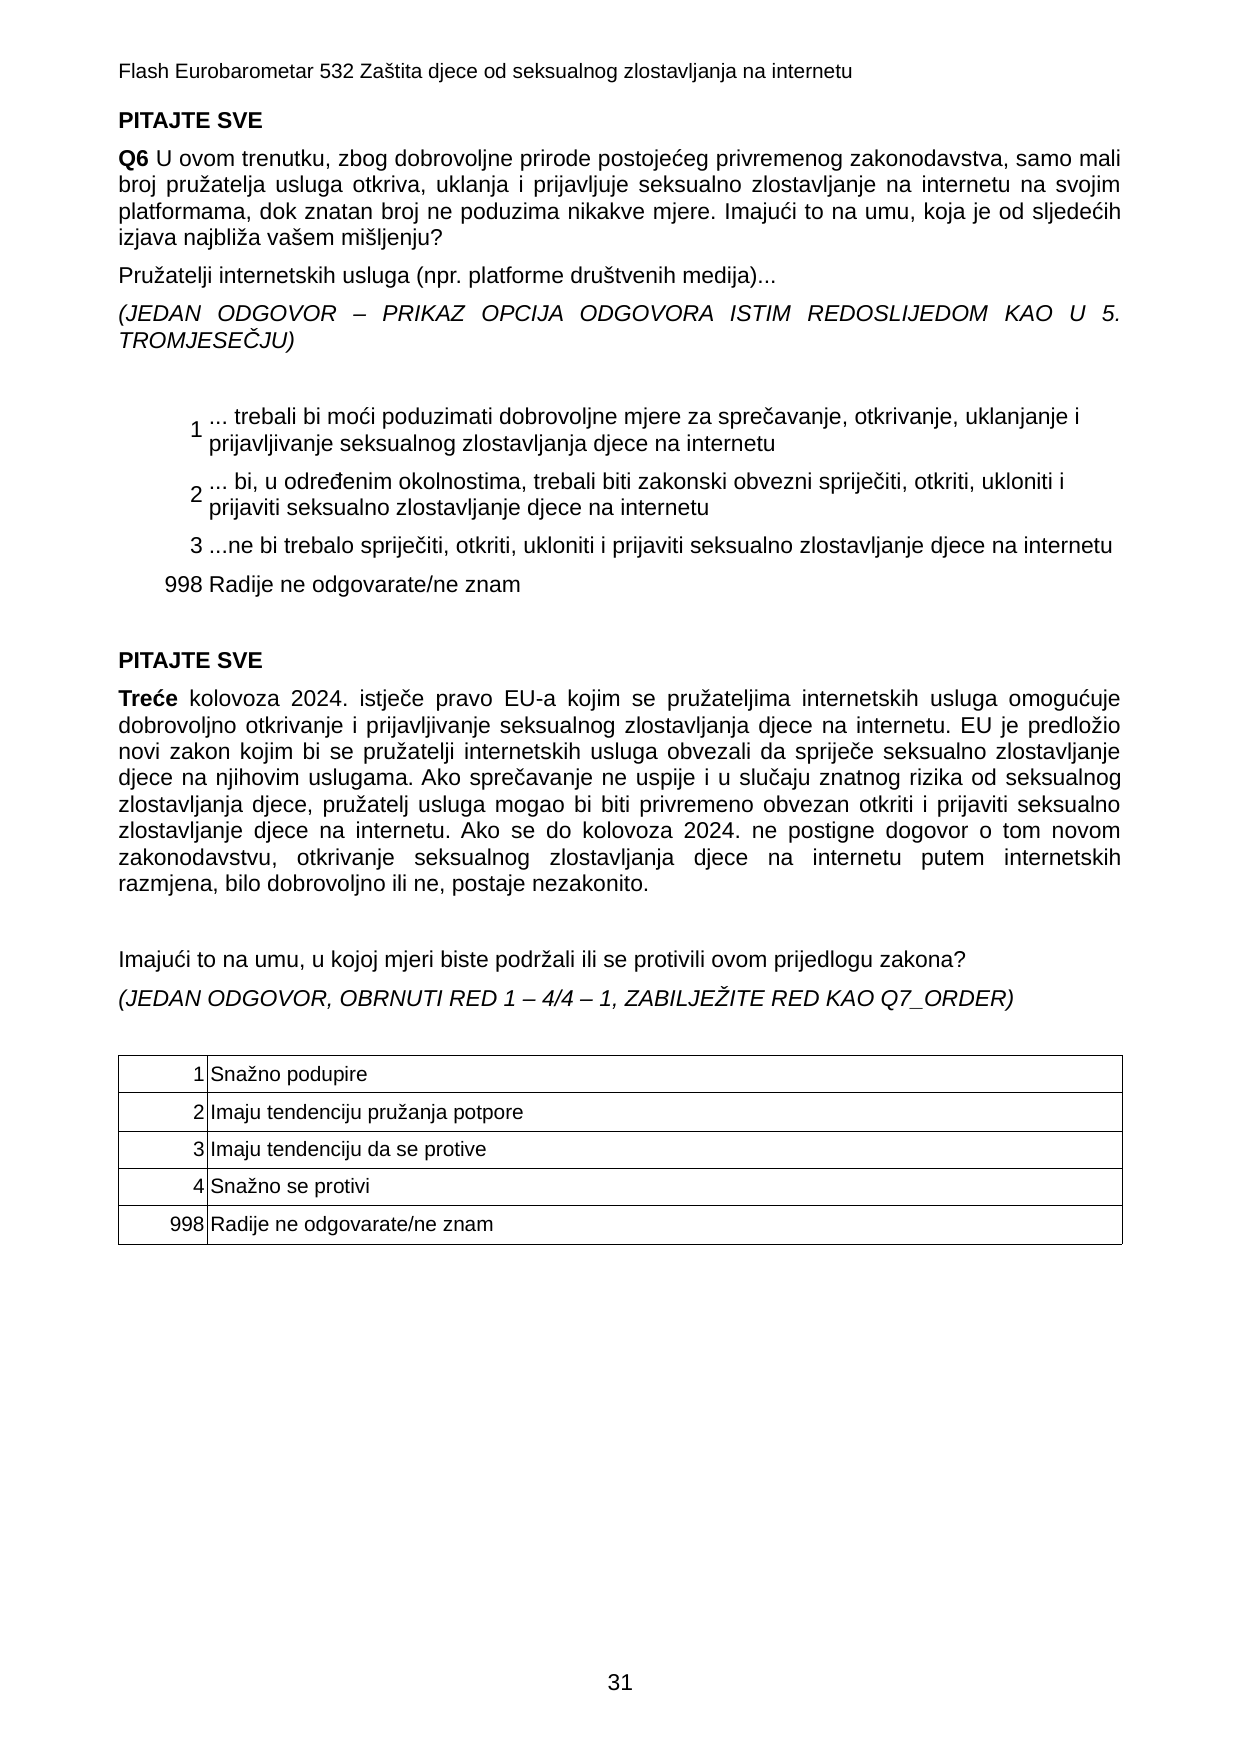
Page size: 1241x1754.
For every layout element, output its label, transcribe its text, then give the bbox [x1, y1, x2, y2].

text Q6 U ovom trenutku, zbog dobrovoljne prirode postojećeg privremenog zakonodavstva, samo mali broj pružatelja usluga otkriva, uklanja i prijavljuje seksualno zlostavljanje na internetu na svojim platformama, dok znatan broj ne poduzima nikakve mjere. Imajući to na umu, koja je od sljedećih izjava najbliža vašem mišljenju? [118, 145, 1122, 250]
table_cell 998 [119, 1206, 207, 1243]
table_cell 2 [119, 1093, 207, 1131]
table_cell ... bi, u određenim okolnostima, trebali biti zakonski obvezni spriječiti, otkriti, ukloniti i prijaviti seksualno zlostavljanje djece na internetu [206, 462, 1117, 526]
table_cell 998 [115, 565, 206, 603]
table_cell Snažno se protivi [208, 1169, 1122, 1205]
text Imajući to na umu, u kojoj mjeri biste podržali ili se protivili ovom prijedlogu zakona? [118, 946, 1122, 973]
text (JEDAN ODGOVOR, OBRNUTI RED 1 – 4/4 – 1, ZABILJEŽITE RED KAO Q7_ORDER) [118, 984, 1122, 1011]
text (JEDAN ODGOVOR – PRIKAZ OPCIJA ODGOVORA ISTIM REDOSLIJEDOM KAO U 5. TROMJESEČJU) [118, 300, 1122, 353]
table_cell 3 [119, 1132, 207, 1168]
table_header 1 [115, 397, 206, 462]
table_cell Imaju tendenciju pružanja potpore [208, 1093, 1122, 1131]
table_cell 4 [119, 1169, 207, 1205]
table_header Snažno podupire [208, 1056, 1122, 1092]
text PITAJTE SVE [118, 107, 1122, 133]
table_cell Radije ne odgovarate/ne znam [208, 1206, 1122, 1243]
table_cell 2 [115, 462, 206, 526]
text Treće kolovoza 2024. istječe pravo EU-a kojim se pružateljima internetskih usluga omogućuje dobrovoljno otkrivanje i prijavljivanje seksualnog zlostavljanja djece na internetu. EU je predložio novi zakon kojim bi se pružatelji internetskih usluga obvezali da spriječe seksualno zlostavljanje djece na njihovim uslugama. Ako sprečavanje ne uspije i u slučaju znatnog rizika od seksualnog zlostavljanja djece, pružatelj usluga mogao bi biti privremeno obvezan otkriti i prijaviti seksualno zlostavljanje djece na internetu. Ako se do kolovoza 2024. ne postigne dogovor o tom novom zakonodavstvu, otkrivanje seksualnog zlostavljanja djece na internetu putem internetskih razmjena, bilo dobrovoljno ili ne, postaje nezakonito. [118, 685, 1122, 896]
table_cell Radije ne odgovarate/ne znam [206, 565, 1117, 603]
table_header 1 [119, 1056, 207, 1092]
text Pružatelji internetskih usluga (npr. platforme društvenih medija)... [118, 262, 1122, 288]
table_cell Imaju tendenciju da se protive [208, 1132, 1122, 1168]
table_header ... trebali bi moći poduzimati dobrovoljne mjere za sprečavanje, otkrivanje, uklanjanje i prijavljivanje seksualnog zlostavljanja djece na internetu [206, 397, 1117, 462]
text PITAJTE SVE [118, 647, 1122, 673]
table_cell 3 [115, 526, 206, 565]
table_cell ...ne bi trebalo spriječiti, otkriti, ukloniti i prijaviti seksualno zlostavljanje djece na internetu [206, 526, 1117, 565]
